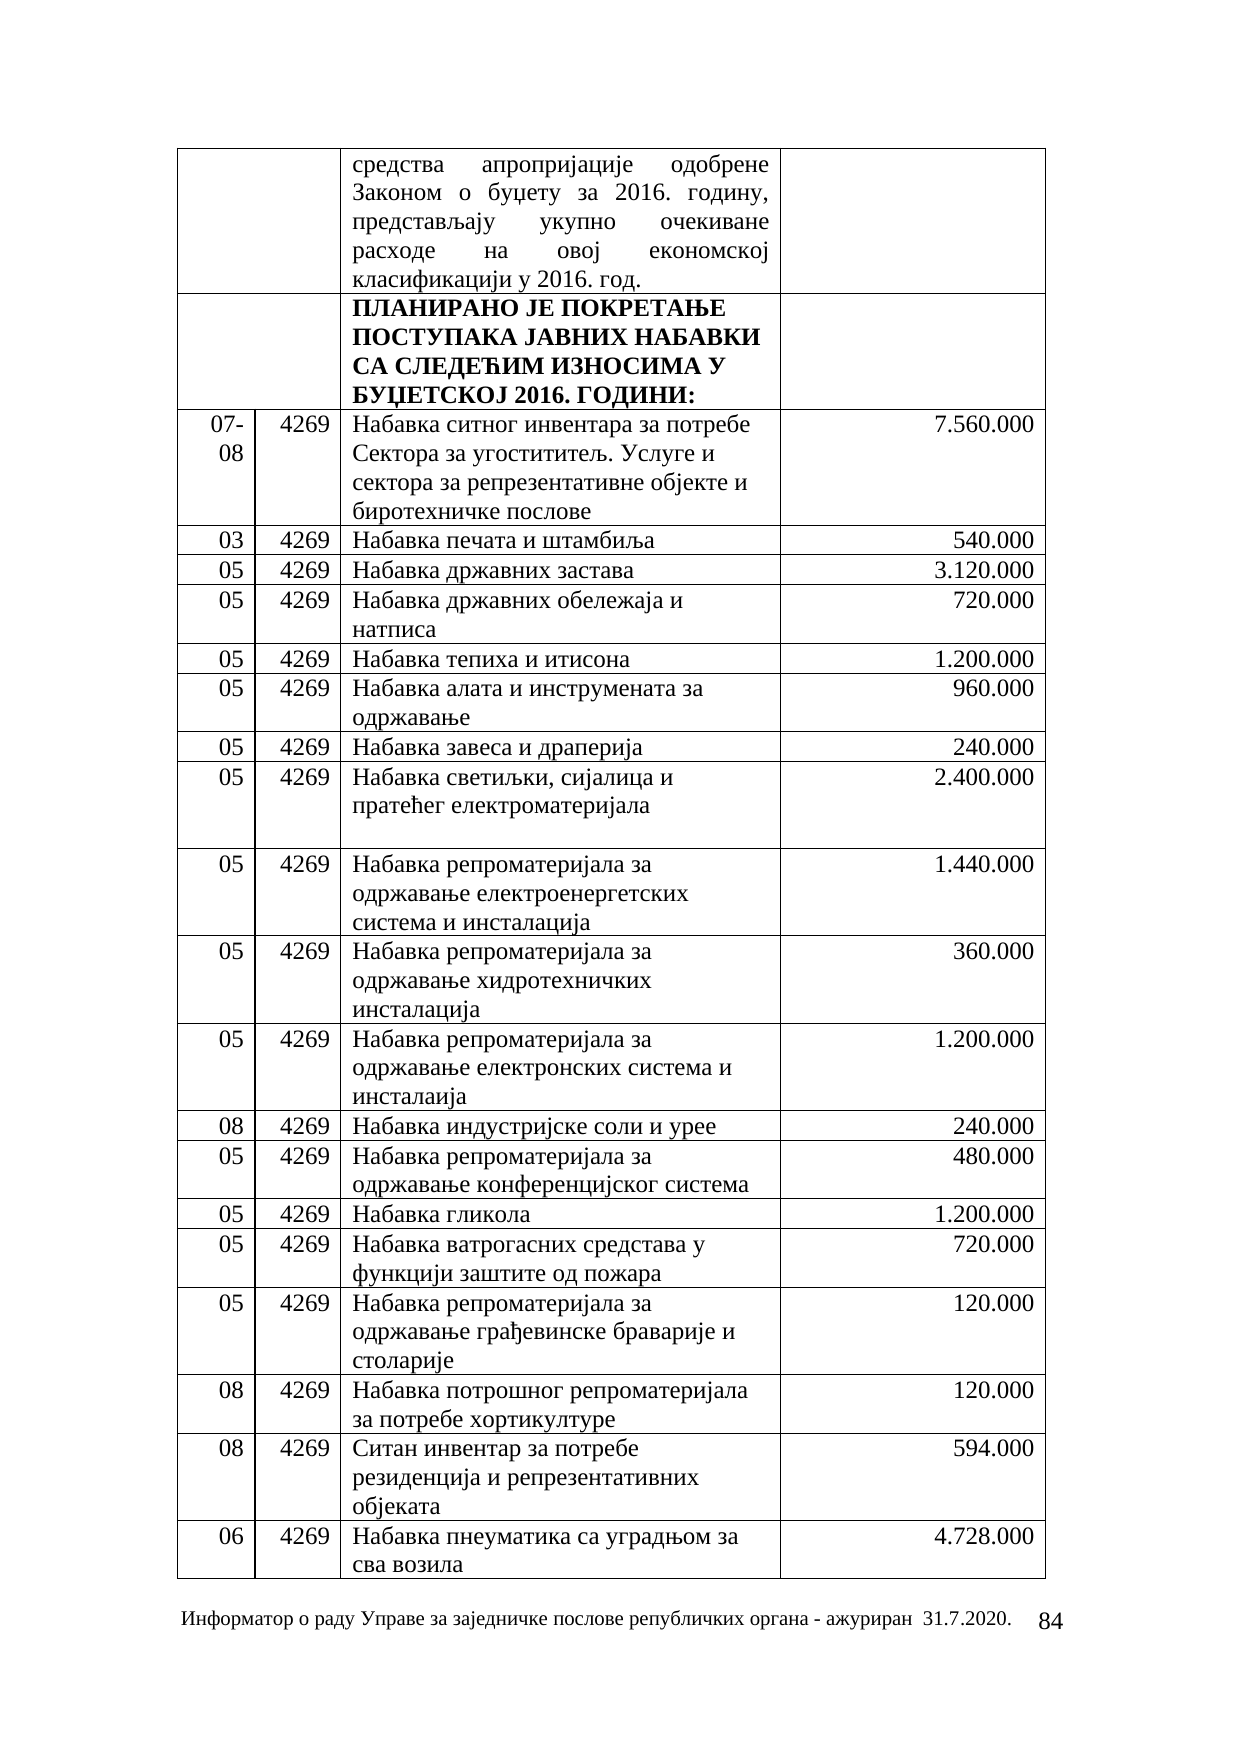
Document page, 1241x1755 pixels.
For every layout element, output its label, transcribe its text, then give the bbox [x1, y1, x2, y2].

table_cell 4269 [256, 526, 340, 554]
table_cell 4269 [256, 1111, 340, 1140]
table_cell 05 [178, 1199, 254, 1228]
table_cell [781, 149, 1045, 292]
table_cell 120.000 [781, 1375, 1045, 1432]
table_cell 05 [178, 762, 254, 848]
table_cell 4269 [256, 1434, 340, 1520]
table_cell Набавка ватрогасних средстава у функцији заштите од пожара [341, 1229, 780, 1287]
table_cell 05 [178, 936, 254, 1023]
table_cell 05 [178, 555, 254, 584]
table_cell 08 [178, 1434, 254, 1520]
table_cell 05 [178, 674, 254, 731]
table_cell Набавка репроматеријала за одржавање електронских система и инсталаија [341, 1024, 780, 1110]
table_cell 720.000 [781, 585, 1045, 643]
table_cell 4269 [256, 1375, 340, 1432]
table_cell 4269 [256, 674, 340, 731]
table_cell 4269 [256, 644, 340, 672]
table_cell 4269 [256, 762, 340, 848]
table_cell 4269 [256, 1199, 340, 1228]
table_cell Набавка завеса и драперија [341, 732, 780, 761]
table_cell 1.200.000 [781, 1024, 1045, 1110]
table_cell 07-08 [178, 410, 254, 524]
table_cell Набавка репроматеријала за одржавање електроенергетских система и инсталација [341, 849, 780, 935]
table_cell Набавка репроматеријала за одржавање хидротехничких инсталација [341, 936, 780, 1023]
table_cell [178, 149, 340, 292]
table_cell [178, 294, 340, 408]
table_cell Набавка репроматеријала за одржавање грађевинске браварије и столарије [341, 1288, 780, 1374]
table_cell 2.400.000 [781, 762, 1045, 848]
table_cell 360.000 [781, 936, 1045, 1023]
table_cell 240.000 [781, 1111, 1045, 1140]
table_cell 06 [178, 1521, 254, 1578]
table_cell 1.200.000 [781, 644, 1045, 672]
table_cell Набавка тепиха и итисона [341, 644, 780, 672]
table_cell 4269 [256, 936, 340, 1023]
table_cell 4269 [256, 1024, 340, 1110]
table_cell 4269 [256, 555, 340, 584]
table_cell 4269 [256, 410, 340, 524]
table_cell 4269 [256, 1521, 340, 1578]
table_cell Набавка ситног инвентара за потребе Сектора за угостититељ. Услуге и сектора за репрезентативне објекте и биротехничке послове [341, 410, 780, 524]
table_cell Набавка светиљки, сијалица и пратећег електроматеријала [341, 762, 780, 848]
table_cell 1.440.000 [781, 849, 1045, 935]
table_cell Ситан инвентар за потребе резиденција и репрезентативних објеката [341, 1434, 780, 1520]
table_cell 720.000 [781, 1229, 1045, 1287]
table_cell 120.000 [781, 1288, 1045, 1374]
table_cell 540.000 [781, 526, 1045, 554]
table_cell 240.000 [781, 732, 1045, 761]
table_cell 594.000 [781, 1434, 1045, 1520]
table_cell 3.120.000 [781, 555, 1045, 584]
table_cell 960.000 [781, 674, 1045, 731]
table_cell 05 [178, 585, 254, 643]
table_cell 4269 [256, 849, 340, 935]
table_cell 7.560.000 [781, 410, 1045, 524]
table_cell Набавка државних застава [341, 555, 780, 584]
table_cell 05 [178, 1288, 254, 1374]
table_cell Набавка печата и штамбиља [341, 526, 780, 554]
table_cell 4269 [256, 732, 340, 761]
table_cell средства апропријације одобрене Законом о буџету за 2016. годину, представљају укупно очекиване расходе на овој економској класификацији у 2016. год. [341, 149, 780, 292]
table_cell Набавка државних обележаја и натписа [341, 585, 780, 643]
table_cell 4269 [256, 1288, 340, 1374]
table_cell [781, 294, 1045, 408]
table_cell 480.000 [781, 1141, 1045, 1198]
table_cell 08 [178, 1111, 254, 1140]
table_cell 05 [178, 1024, 254, 1110]
table_cell 4269 [256, 1141, 340, 1198]
table_cell 05 [178, 849, 254, 935]
table_cell 05 [178, 1229, 254, 1287]
table_cell 05 [178, 1141, 254, 1198]
table_cell Набавка алата и инструмената за одржавање [341, 674, 780, 731]
table_cell 4269 [256, 585, 340, 643]
table_cell 08 [178, 1375, 254, 1432]
table_cell 05 [178, 644, 254, 672]
table_cell Набавка репроматеријала за одржавање конференцијског система [341, 1141, 780, 1198]
table_cell 4269 [256, 1229, 340, 1287]
table_cell 1.200.000 [781, 1199, 1045, 1228]
table_cell ПЛАНИРАНО ЈЕ ПОКРЕТАЊЕ ПОСТУПАКА ЈАВНИХ НАБАВКИ СА СЛЕДЕЋИМ ИЗНОСИМА У БУЏЕТСКОЈ 2016. ГОДИНИ: [341, 294, 780, 408]
table_cell 03 [178, 526, 254, 554]
table_cell Набавка индустријске соли и урее [341, 1111, 780, 1140]
table_cell 4.728.000 [781, 1521, 1045, 1578]
table_cell Набавка гликола [341, 1199, 780, 1228]
table_cell Набавка потрошног репроматеријала за потребе хортикултуре [341, 1375, 780, 1432]
table_cell Набавка пнеуматика са уградњом за сва возила [341, 1521, 780, 1578]
table_cell 05 [178, 732, 254, 761]
